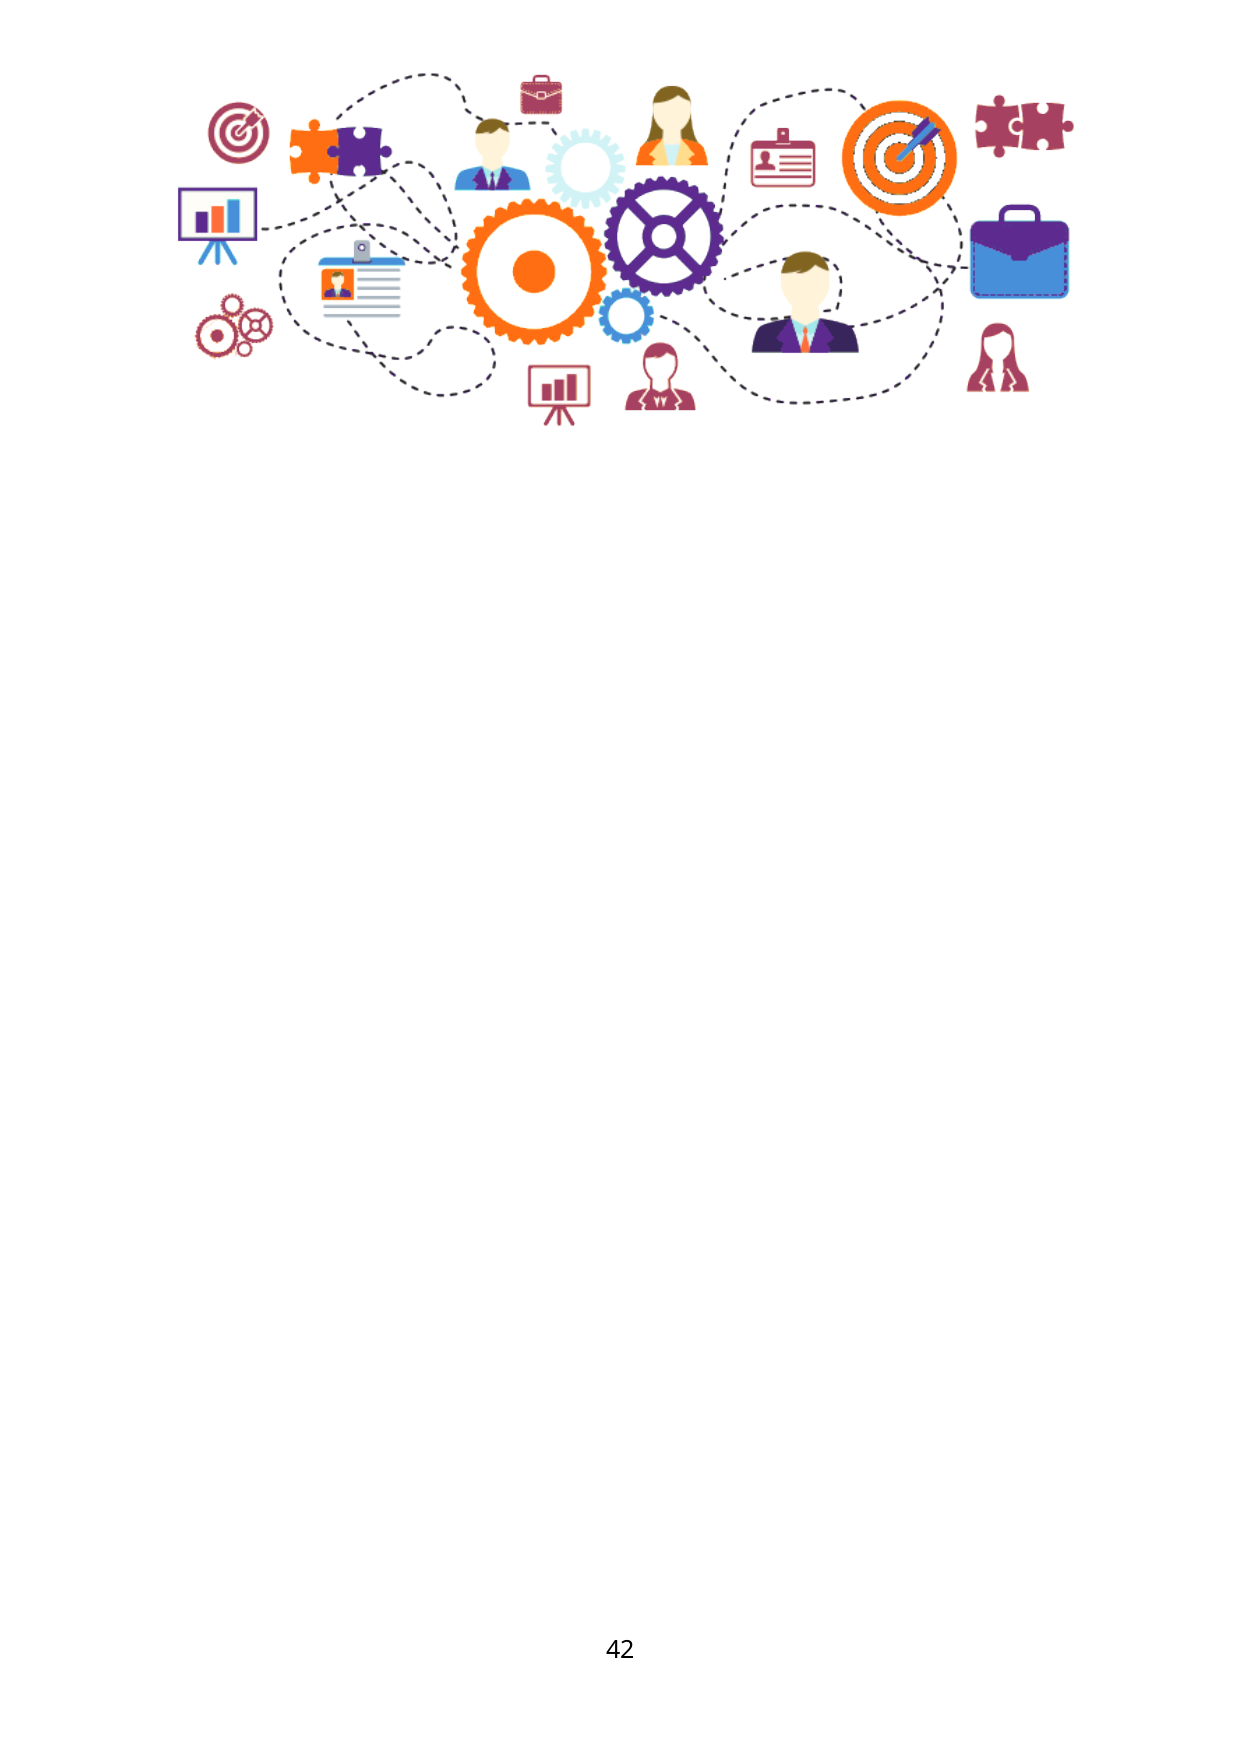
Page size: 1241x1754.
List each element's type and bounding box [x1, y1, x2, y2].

picture [153, 59, 1088, 447]
